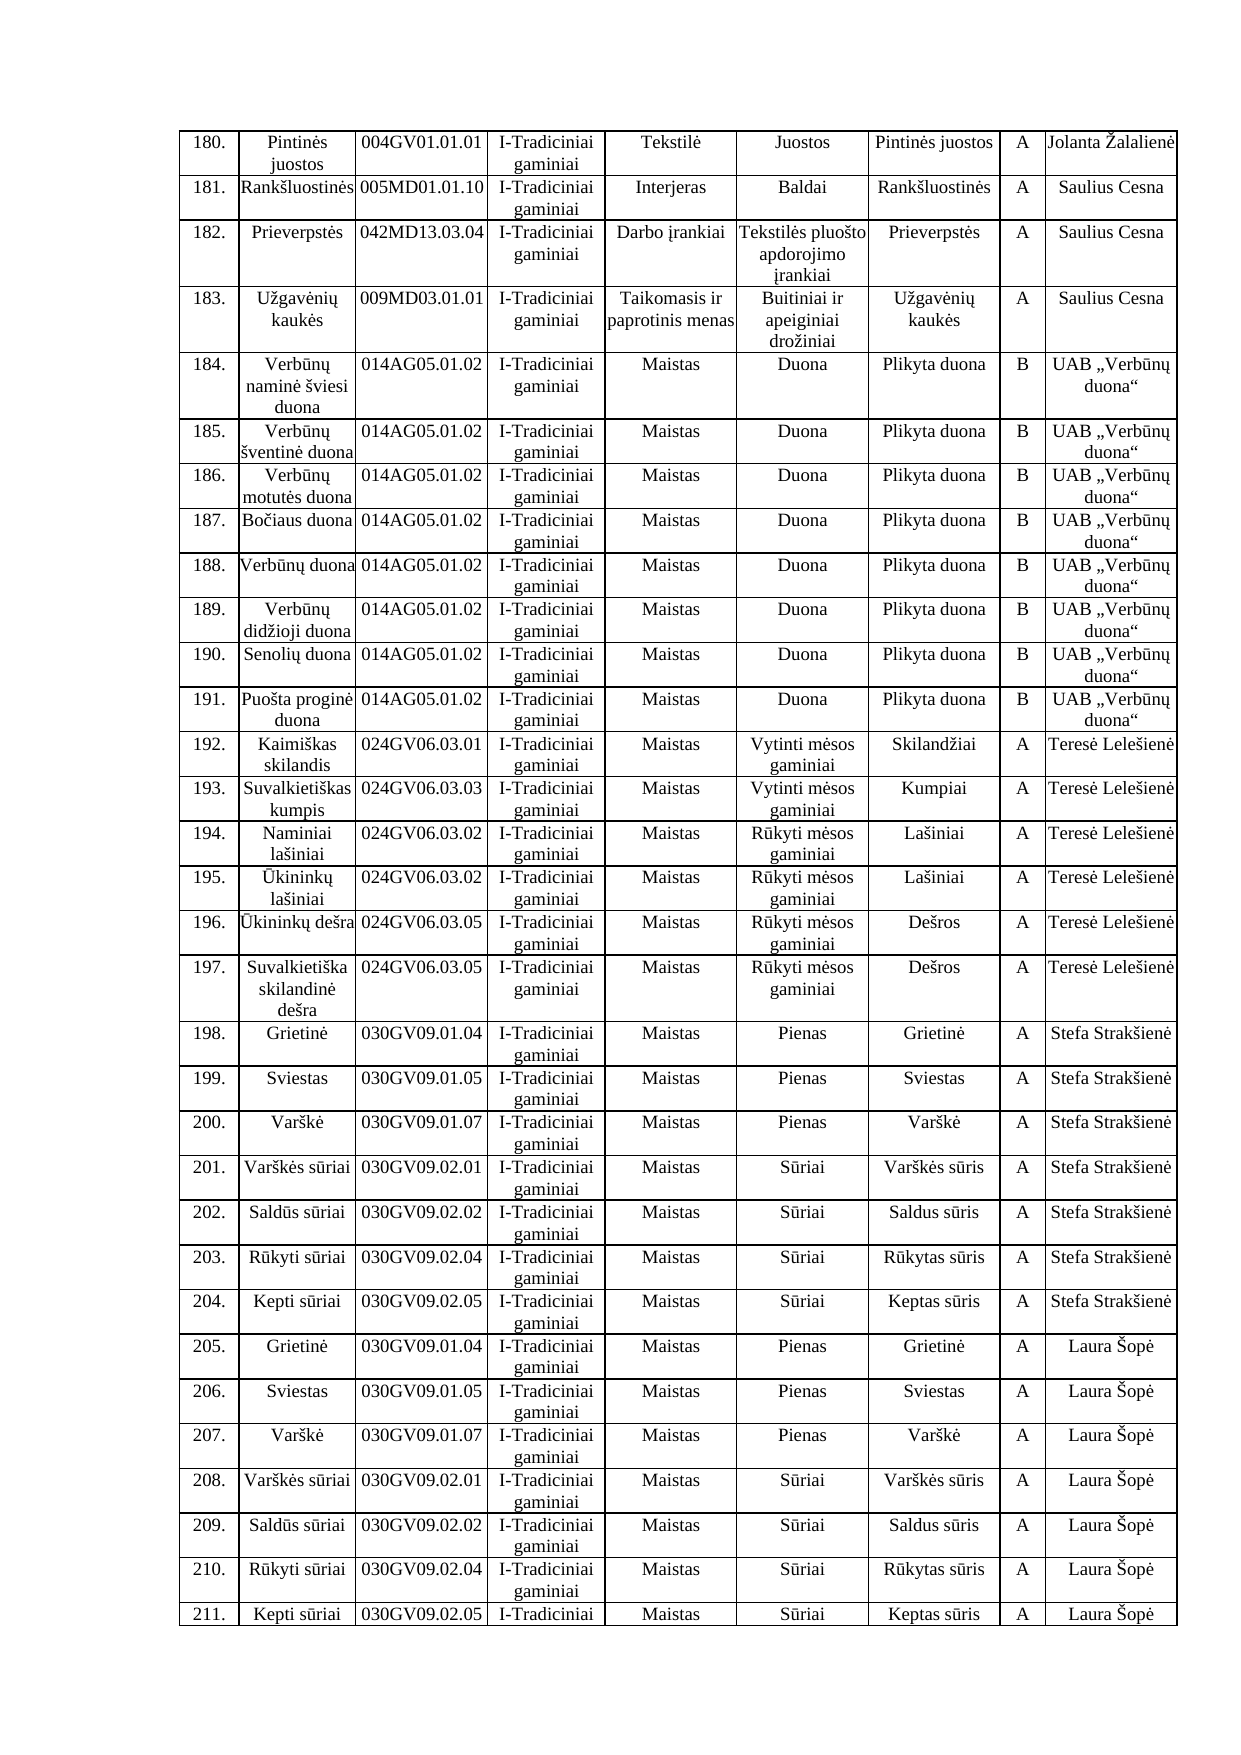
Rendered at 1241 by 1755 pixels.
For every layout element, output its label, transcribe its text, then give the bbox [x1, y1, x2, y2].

table_cell Stefa Strakšienė [1046, 1246, 1176, 1289]
table_cell 024GV06.03.03 [356, 777, 487, 820]
table_cell Vytinti mėsos gaminiai [737, 732, 868, 776]
table_cell 009MD03.01.01 [356, 287, 487, 352]
table_cell Plikyta duona [869, 509, 999, 552]
table_cell 024GV06.03.05 [356, 956, 487, 1021]
table_cell Bočiaus duona [240, 509, 355, 552]
table_cell Saulius Cesna [1046, 221, 1176, 286]
table_cell [175, 175, 179, 219]
table_cell I-Tradiciniai gaminiai [488, 822, 604, 865]
table_cell [175, 686, 179, 731]
table_cell Duona [737, 509, 868, 552]
table_cell I-Tradiciniai gaminiai [488, 554, 604, 597]
table_cell UAB „Verbūnų duona“ [1046, 464, 1176, 507]
table_cell Grietinė [240, 1022, 355, 1065]
table_cell [175, 1512, 179, 1557]
table_cell Tekstilė [606, 132, 736, 174]
table_cell I-Tradiciniai gaminiai [488, 353, 604, 418]
table_cell Plikyta duona [869, 688, 999, 731]
table_cell Pintinės juostos [869, 132, 999, 174]
table_cell Kumpiai [869, 777, 999, 820]
table_cell Užgavėnių kaukės [869, 287, 999, 352]
table_cell 014AG05.01.02 [356, 688, 487, 731]
table_cell Maistas [606, 1469, 736, 1512]
table_cell [175, 865, 179, 909]
table_cell Rūkytas sūris [869, 1558, 999, 1601]
table_cell Sviestas [869, 1380, 999, 1423]
table_cell 004GV01.01.01 [356, 132, 487, 174]
table_cell B [1001, 420, 1045, 463]
table_cell Rūkyti mėsos gaminiai [737, 822, 868, 865]
table_cell 014AG05.01.02 [356, 643, 487, 686]
table_cell I-Tradiciniai gaminiai [488, 1380, 604, 1423]
table_cell Duona [737, 643, 868, 686]
table_cell Ūkininkų dešra [240, 911, 355, 954]
table_cell Varškė [869, 1112, 999, 1154]
table_cell 204. [180, 1290, 238, 1333]
table_cell 030GV09.01.07 [356, 1112, 487, 1154]
table_cell 211. [180, 1603, 238, 1624]
table_cell Maistas [606, 643, 736, 686]
table_cell Verbūnų šventinė duona [240, 420, 355, 463]
table_cell Maistas [606, 1558, 736, 1601]
table_cell Maistas [606, 688, 736, 731]
table_cell [1178, 954, 1182, 1021]
table_cell Maistas [606, 777, 736, 820]
table_cell 030GV09.01.07 [356, 1424, 487, 1467]
table_cell 183. [180, 287, 238, 352]
table_cell B [1001, 509, 1045, 552]
table_cell I-Tradiciniai gaminiai [488, 176, 604, 219]
table_cell Duona [737, 688, 868, 731]
table_cell [1178, 286, 1182, 352]
table_cell [1178, 1557, 1182, 1601]
table_cell B [1001, 554, 1045, 597]
table_cell [1178, 820, 1182, 865]
table_cell A [1001, 1022, 1045, 1065]
table_cell Maistas [606, 1201, 736, 1244]
table_cell [175, 597, 179, 641]
table_cell A [1001, 867, 1045, 909]
table_cell Ūkininkų lašiniai [240, 867, 355, 909]
table_cell I-Tradiciniai gaminiai [488, 1112, 604, 1154]
table_cell Verbūnų duona [240, 554, 355, 597]
table_cell UAB „Verbūnų duona“ [1046, 643, 1176, 686]
table_cell Pienas [737, 1380, 868, 1423]
table_cell Maistas [606, 1424, 736, 1467]
table_cell [175, 463, 179, 507]
table_cell Maistas [606, 1112, 736, 1154]
table_cell Teresė Lelešienė [1046, 911, 1176, 954]
table_cell A [1001, 1424, 1045, 1467]
table_cell Teresė Lelešienė [1046, 956, 1176, 1021]
table_cell B [1001, 598, 1045, 641]
table_cell Sūriai [737, 1514, 868, 1557]
table_cell Rūkyti mėsos gaminiai [737, 956, 868, 1021]
table_cell [1178, 1289, 1182, 1333]
table_cell I-Tradiciniai gaminiai [488, 911, 604, 954]
table_cell Varškė [869, 1424, 999, 1467]
table_cell I-Tradiciniai gaminiai [488, 1067, 604, 1110]
table_cell 030GV09.02.01 [356, 1156, 487, 1199]
table_cell [175, 1601, 179, 1624]
table_cell [175, 219, 179, 286]
table_cell Plikyta duona [869, 643, 999, 686]
table_cell 188. [180, 554, 238, 597]
table_cell 197. [180, 956, 238, 1021]
table_cell Jolanta Žalalienė [1046, 132, 1176, 174]
table_cell Maistas [606, 420, 736, 463]
table_cell [175, 418, 179, 463]
table_cell I-Tradiciniai gaminiai [488, 1290, 604, 1333]
table_cell Maistas [606, 956, 736, 1021]
table_cell Sūriai [737, 1558, 868, 1601]
table_cell A [1001, 1335, 1045, 1378]
table_cell I-Tradiciniai gaminiai [488, 643, 604, 686]
table_cell 030GV09.01.04 [356, 1335, 487, 1378]
table_cell Sūriai [737, 1246, 868, 1289]
table_cell I-Tradiciniai gaminiai [488, 1558, 604, 1601]
table_cell Varškė [240, 1112, 355, 1154]
table_cell Rūkytas sūris [869, 1246, 999, 1289]
table_cell Varškės sūris [869, 1156, 999, 1199]
table_cell 024GV06.03.01 [356, 732, 487, 776]
table_cell Stefa Strakšienė [1046, 1156, 1176, 1199]
table_cell Maistas [606, 1514, 736, 1557]
table_cell 200. [180, 1112, 238, 1154]
table_cell Maistas [606, 1380, 736, 1423]
table_cell [175, 286, 179, 352]
table_cell I-Tradiciniai gaminiai [488, 1469, 604, 1512]
table_cell Rūkyti sūriai [240, 1558, 355, 1601]
table_cell 030GV09.02.01 [356, 1469, 487, 1512]
table_cell Plikyta duona [869, 353, 999, 418]
table_cell UAB „Verbūnų duona“ [1046, 688, 1176, 731]
table_cell 024GV06.03.02 [356, 867, 487, 909]
table_cell Maistas [606, 911, 736, 954]
table_cell UAB „Verbūnų duona“ [1046, 598, 1176, 641]
table_cell Lašiniai [869, 867, 999, 909]
table_cell I-Tradiciniai gaminiai [488, 867, 604, 909]
table_cell Puošta proginė duona [240, 688, 355, 731]
table_cell Interjeras [606, 176, 736, 219]
table_cell 203. [180, 1246, 238, 1289]
table_cell 185. [180, 420, 238, 463]
table_cell [1178, 776, 1182, 820]
table_cell [175, 1378, 179, 1423]
table_cell Duona [737, 420, 868, 463]
table_cell I-Tradiciniai gaminiai [488, 732, 604, 776]
table_cell Saulius Cesna [1046, 287, 1176, 352]
table_cell B [1001, 353, 1045, 418]
table_cell A [1001, 221, 1045, 286]
table_cell 198. [180, 1022, 238, 1065]
table_cell Varškės sūriai [240, 1156, 355, 1199]
table_cell 005MD01.01.10 [356, 176, 487, 219]
table_cell [175, 1199, 179, 1244]
table_cell [175, 1065, 179, 1110]
table_cell Vytinti mėsos gaminiai [737, 777, 868, 820]
table_cell A [1001, 1201, 1045, 1244]
table_cell Laura Šopė [1046, 1558, 1176, 1601]
table_cell A [1001, 1558, 1045, 1601]
table_cell 024GV06.03.05 [356, 911, 487, 954]
table_cell Pienas [737, 1022, 868, 1065]
table_cell Duona [737, 353, 868, 418]
table_cell Maistas [606, 464, 736, 507]
table_cell 191. [180, 688, 238, 731]
table_cell I-Tradiciniai gaminiai [488, 420, 604, 463]
table_cell [1178, 1244, 1182, 1289]
table_cell [175, 352, 179, 418]
table_cell [1178, 175, 1182, 219]
table_cell A [1001, 732, 1045, 776]
table_cell I-Tradiciniai gaminiai [488, 598, 604, 641]
table_cell Suvalkietiška skilandinė dešra [240, 956, 355, 1021]
table_cell 014AG05.01.02 [356, 464, 487, 507]
table_cell Stefa Strakšienė [1046, 1067, 1176, 1110]
table_cell I-Tradiciniai gaminiai [488, 509, 604, 552]
table_cell [1178, 508, 1182, 552]
table_cell Maistas [606, 867, 736, 909]
table_cell UAB „Verbūnų duona“ [1046, 353, 1176, 418]
table_cell 205. [180, 1335, 238, 1378]
table_cell Teresė Lelešienė [1046, 867, 1176, 909]
table_cell [175, 508, 179, 552]
table_cell Maistas [606, 1290, 736, 1333]
table_cell [175, 130, 179, 174]
table_cell Dešros [869, 911, 999, 954]
table_cell Grietinė [869, 1335, 999, 1378]
table_cell Maistas [606, 1022, 736, 1065]
table_cell UAB „Verbūnų duona“ [1046, 509, 1176, 552]
table_cell I-Tradiciniai gaminiai [488, 132, 604, 174]
table_cell A [1001, 287, 1045, 352]
table_cell Suvalkietiškas kumpis [240, 777, 355, 820]
table_cell 014AG05.01.02 [356, 598, 487, 641]
table_cell [1178, 597, 1182, 641]
table_cell I-Tradiciniai gaminiai [488, 956, 604, 1021]
table_cell Maistas [606, 732, 736, 776]
table_cell Maistas [606, 1335, 736, 1378]
table_cell A [1001, 1469, 1045, 1512]
table_cell Sviestas [240, 1067, 355, 1110]
table_cell Skilandžiai [869, 732, 999, 776]
table_cell Maistas [606, 509, 736, 552]
table_cell 209. [180, 1514, 238, 1557]
table_cell [1178, 463, 1182, 507]
table_cell [1178, 1110, 1182, 1154]
table_cell Lašiniai [869, 822, 999, 865]
table_cell I-Tradiciniai gaminiai [488, 1335, 604, 1378]
table_cell A [1001, 956, 1045, 1021]
table_cell [175, 1423, 179, 1467]
table_cell I-Tradiciniai gaminiai [488, 1424, 604, 1467]
table_cell [1178, 1021, 1182, 1065]
table_cell I-Tradiciniai [488, 1603, 604, 1624]
table_cell [1178, 1378, 1182, 1423]
table_cell 208. [180, 1469, 238, 1512]
table_cell [175, 820, 179, 865]
table_cell 182. [180, 221, 238, 286]
table_cell Laura Šopė [1046, 1514, 1176, 1557]
table_cell Maistas [606, 1603, 736, 1624]
table_cell [175, 910, 179, 954]
table_cell 030GV09.02.02 [356, 1201, 487, 1244]
table_cell Stefa Strakšienė [1046, 1201, 1176, 1244]
table_cell 195. [180, 867, 238, 909]
table_cell Laura Šopė [1046, 1335, 1176, 1378]
table_cell Verbūnų didžioji duona [240, 598, 355, 641]
table_cell Grietinė [240, 1335, 355, 1378]
table_cell 042MD13.03.04 [356, 221, 487, 286]
table_cell [175, 954, 179, 1021]
table_cell [1178, 731, 1182, 776]
table_cell [1178, 1065, 1182, 1110]
table_cell 030GV09.02.04 [356, 1246, 487, 1289]
table_cell [175, 1021, 179, 1065]
table_cell [1178, 418, 1182, 463]
table_cell Plikyta duona [869, 420, 999, 463]
table_cell [175, 552, 179, 597]
table_cell 014AG05.01.02 [356, 509, 487, 552]
table_cell B [1001, 688, 1045, 731]
table_cell [175, 1289, 179, 1333]
table_cell 014AG05.01.02 [356, 353, 487, 418]
table_cell 199. [180, 1067, 238, 1110]
table_cell 184. [180, 353, 238, 418]
table_cell Laura Šopė [1046, 1380, 1176, 1423]
table_cell A [1001, 1290, 1045, 1333]
table_cell Sūriai [737, 1290, 868, 1333]
table_cell Grietinė [869, 1022, 999, 1065]
table_cell [1178, 910, 1182, 954]
table_cell I-Tradiciniai gaminiai [488, 1514, 604, 1557]
table_cell 206. [180, 1380, 238, 1423]
table_cell [175, 776, 179, 820]
table_cell Buitiniai ir apeiginiai drožiniai [737, 287, 868, 352]
table_cell UAB „Verbūnų duona“ [1046, 420, 1176, 463]
table_cell I-Tradiciniai gaminiai [488, 221, 604, 286]
table_cell Keptas sūris [869, 1290, 999, 1333]
table_cell Sūriai [737, 1469, 868, 1512]
table_cell [1178, 1199, 1182, 1244]
table_cell 187. [180, 509, 238, 552]
table_cell A [1001, 1603, 1045, 1624]
table_cell I-Tradiciniai gaminiai [488, 1022, 604, 1065]
table_cell 030GV09.02.02 [356, 1514, 487, 1557]
table_cell A [1001, 1067, 1045, 1110]
table_cell [1178, 865, 1182, 909]
table_cell I-Tradiciniai gaminiai [488, 688, 604, 731]
table_cell [1178, 641, 1182, 686]
table_cell Naminiai lašiniai [240, 822, 355, 865]
table_cell UAB „Verbūnų duona“ [1046, 554, 1176, 597]
table_cell Tekstilės pluošto apdorojimo įrankiai [737, 221, 868, 286]
table_cell 030GV09.02.05 [356, 1290, 487, 1333]
table_cell [1178, 1333, 1182, 1378]
table_cell Teresė Lelešienė [1046, 822, 1176, 865]
table_cell Saldus sūris [869, 1514, 999, 1557]
table_cell Maistas [606, 1156, 736, 1199]
table_cell 189. [180, 598, 238, 641]
table_cell 180. [180, 132, 238, 174]
table_cell Stefa Strakšienė [1046, 1290, 1176, 1333]
table_cell [175, 1155, 179, 1199]
table_cell Pienas [737, 1112, 868, 1154]
table_cell Laura Šopė [1046, 1424, 1176, 1467]
table_cell [1178, 352, 1182, 418]
table_cell Rankšluostinės [869, 176, 999, 219]
table_cell 210. [180, 1558, 238, 1601]
table_cell Sviestas [240, 1380, 355, 1423]
table_cell Prieverpstės [869, 221, 999, 286]
table_cell Plikyta duona [869, 598, 999, 641]
table_cell B [1001, 643, 1045, 686]
table_cell I-Tradiciniai gaminiai [488, 1246, 604, 1289]
table_cell 202. [180, 1201, 238, 1244]
table_cell Rūkyti mėsos gaminiai [737, 867, 868, 909]
table_cell I-Tradiciniai gaminiai [488, 1156, 604, 1199]
table_cell Duona [737, 554, 868, 597]
table_cell A [1001, 1246, 1045, 1289]
table_cell [1178, 1601, 1182, 1624]
table_cell I-Tradiciniai gaminiai [488, 287, 604, 352]
table_cell Duona [737, 464, 868, 507]
table_cell A [1001, 911, 1045, 954]
table_cell 030GV09.01.05 [356, 1380, 487, 1423]
table_cell Kepti sūriai [240, 1290, 355, 1333]
table_cell Saldūs sūriai [240, 1514, 355, 1557]
table_cell Pintinės juostos [240, 132, 355, 174]
table_cell 207. [180, 1424, 238, 1467]
table_cell A [1001, 1380, 1045, 1423]
table_cell Maistas [606, 1067, 736, 1110]
table_cell Verbūnų naminė šviesi duona [240, 353, 355, 418]
table_cell [175, 641, 179, 686]
table_cell Saldūs sūriai [240, 1201, 355, 1244]
table_cell Saldus sūris [869, 1201, 999, 1244]
table_cell 014AG05.01.02 [356, 554, 487, 597]
table_cell 193. [180, 777, 238, 820]
table_cell [175, 1468, 179, 1512]
table_cell 190. [180, 643, 238, 686]
table_cell 030GV09.01.04 [356, 1022, 487, 1065]
table_cell [1178, 130, 1182, 174]
table_cell Verbūnų motutės duona [240, 464, 355, 507]
table_cell Saulius Cesna [1046, 176, 1176, 219]
table_cell A [1001, 132, 1045, 174]
table_cell Teresė Lelešienė [1046, 732, 1176, 776]
table_cell Rankšluostinės [240, 176, 355, 219]
table_cell 192. [180, 732, 238, 776]
table_cell Baldai [737, 176, 868, 219]
table_cell A [1001, 1112, 1045, 1154]
table_cell [1178, 219, 1182, 286]
table_cell 030GV09.02.04 [356, 1558, 487, 1601]
table_cell Keptas sūris [869, 1603, 999, 1624]
table_cell Plikyta duona [869, 554, 999, 597]
table_cell Maistas [606, 554, 736, 597]
table_cell Užgavėnių kaukės [240, 287, 355, 352]
table_cell Laura Šopė [1046, 1603, 1176, 1624]
table_cell Sviestas [869, 1067, 999, 1110]
table_cell [175, 731, 179, 776]
table_cell Rūkyti sūriai [240, 1246, 355, 1289]
table_cell A [1001, 176, 1045, 219]
table_cell Sūriai [737, 1156, 868, 1199]
table_cell 181. [180, 176, 238, 219]
table_cell Pienas [737, 1067, 868, 1110]
table_cell I-Tradiciniai gaminiai [488, 1201, 604, 1244]
table_cell A [1001, 777, 1045, 820]
table_cell [175, 1333, 179, 1378]
table_cell 201. [180, 1156, 238, 1199]
table_cell 030GV09.02.05 [356, 1603, 487, 1624]
table_cell [1178, 1468, 1182, 1512]
table_cell Darbo įrankiai [606, 221, 736, 286]
table_cell Varškė [240, 1424, 355, 1467]
table_cell Pienas [737, 1424, 868, 1467]
table_cell Taikomasis ir paprotinis menas [606, 287, 736, 352]
table_cell Pienas [737, 1335, 868, 1378]
table_cell Senolių duona [240, 643, 355, 686]
table_cell Laura Šopė [1046, 1469, 1176, 1512]
table_cell [175, 1557, 179, 1601]
table_cell B [1001, 464, 1045, 507]
table_cell Maistas [606, 353, 736, 418]
table_cell Sūriai [737, 1201, 868, 1244]
table_cell Dešros [869, 956, 999, 1021]
table_cell Maistas [606, 598, 736, 641]
table_cell Juostos [737, 132, 868, 174]
table_cell Kaimiškas skilandis [240, 732, 355, 776]
table_cell I-Tradiciniai gaminiai [488, 464, 604, 507]
table_cell 194. [180, 822, 238, 865]
table_cell [1178, 686, 1182, 731]
table_cell 024GV06.03.02 [356, 822, 487, 865]
table_cell Maistas [606, 1246, 736, 1289]
table_cell [1178, 1155, 1182, 1199]
table_cell A [1001, 1156, 1045, 1199]
table_cell Prieverpstės [240, 221, 355, 286]
table_cell Varškės sūris [869, 1469, 999, 1512]
table_cell Teresė Lelešienė [1046, 777, 1176, 820]
table_cell Rūkyti mėsos gaminiai [737, 911, 868, 954]
table_cell I-Tradiciniai gaminiai [488, 777, 604, 820]
table_cell Stefa Strakšienė [1046, 1022, 1176, 1065]
table_cell Sūriai [737, 1603, 868, 1624]
table_cell [175, 1110, 179, 1154]
table_cell 186. [180, 464, 238, 507]
table_cell [175, 1244, 179, 1289]
table_cell [1178, 1512, 1182, 1557]
table_cell 014AG05.01.02 [356, 420, 487, 463]
table_cell Maistas [606, 822, 736, 865]
table_cell [1178, 552, 1182, 597]
table_cell 196. [180, 911, 238, 954]
table_cell A [1001, 1514, 1045, 1557]
table_cell Duona [737, 598, 868, 641]
table_cell 030GV09.01.05 [356, 1067, 487, 1110]
table_cell A [1001, 822, 1045, 865]
table_cell Varškės sūriai [240, 1469, 355, 1512]
table_cell Plikyta duona [869, 464, 999, 507]
table_cell Kepti sūriai [240, 1603, 355, 1624]
table_cell [1178, 1423, 1182, 1467]
table_cell Stefa Strakšienė [1046, 1112, 1176, 1154]
